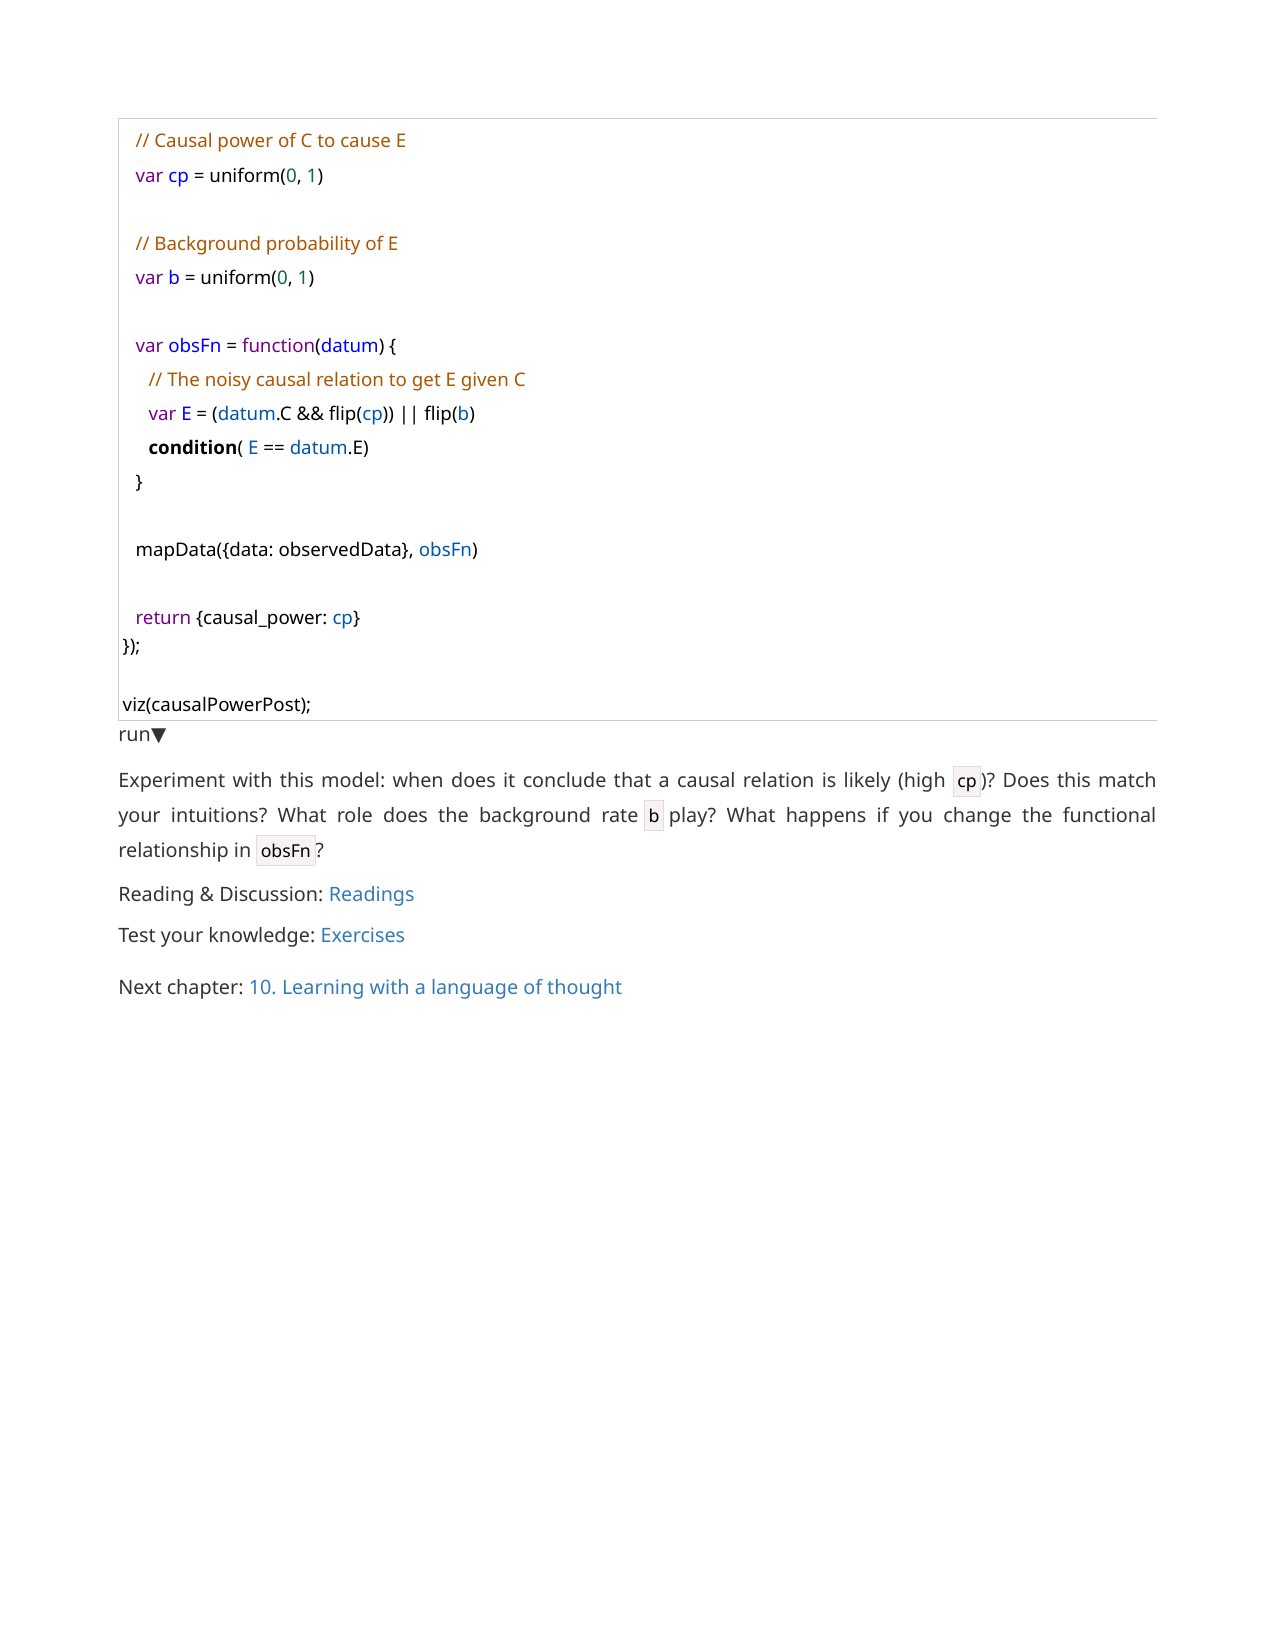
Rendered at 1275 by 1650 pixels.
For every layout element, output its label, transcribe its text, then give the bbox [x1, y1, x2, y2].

text // Causal power of C to cause E [119, 119, 1157, 152]
text ​ [119, 288, 1157, 322]
text condition( E == datum.E) [119, 425, 1157, 459]
text Test your knowledge: Exercises [118, 922, 1157, 948]
text Next chapter: 10. Learning with a language of thought [118, 963, 1157, 1003]
text } [119, 459, 1157, 493]
text }); [119, 629, 1157, 654]
text mapData({data: observedData}, obsFn) [119, 527, 1157, 561]
text Experiment with this model: when does it conclude that a causal relation is likely (high cp)? Does this match your intuitions? What role does the background rate b play? What happens if you change the functional relationship in obsFn? [118, 766, 1157, 865]
text // The noisy causal relation to get E given C [119, 357, 1157, 391]
text var b = uniform(0, 1) [119, 254, 1157, 288]
text var cp = uniform(0, 1) [119, 152, 1157, 186]
text ​ [119, 493, 1157, 527]
text ​ [119, 186, 1157, 220]
text ​ [119, 561, 1157, 595]
text viz(causalPowerPost); [119, 689, 1157, 720]
text var obsFn = function(datum) { [119, 322, 1157, 357]
text run▼ [118, 721, 1157, 747]
text var E = (datum.C && flip(cp)) || flip(b) [119, 391, 1157, 425]
text ​ [119, 654, 1157, 689]
text Reading & Discussion: Readings [118, 880, 1157, 907]
text return {causal_power: cp} [119, 595, 1157, 629]
text // Background probability of E [119, 220, 1157, 254]
